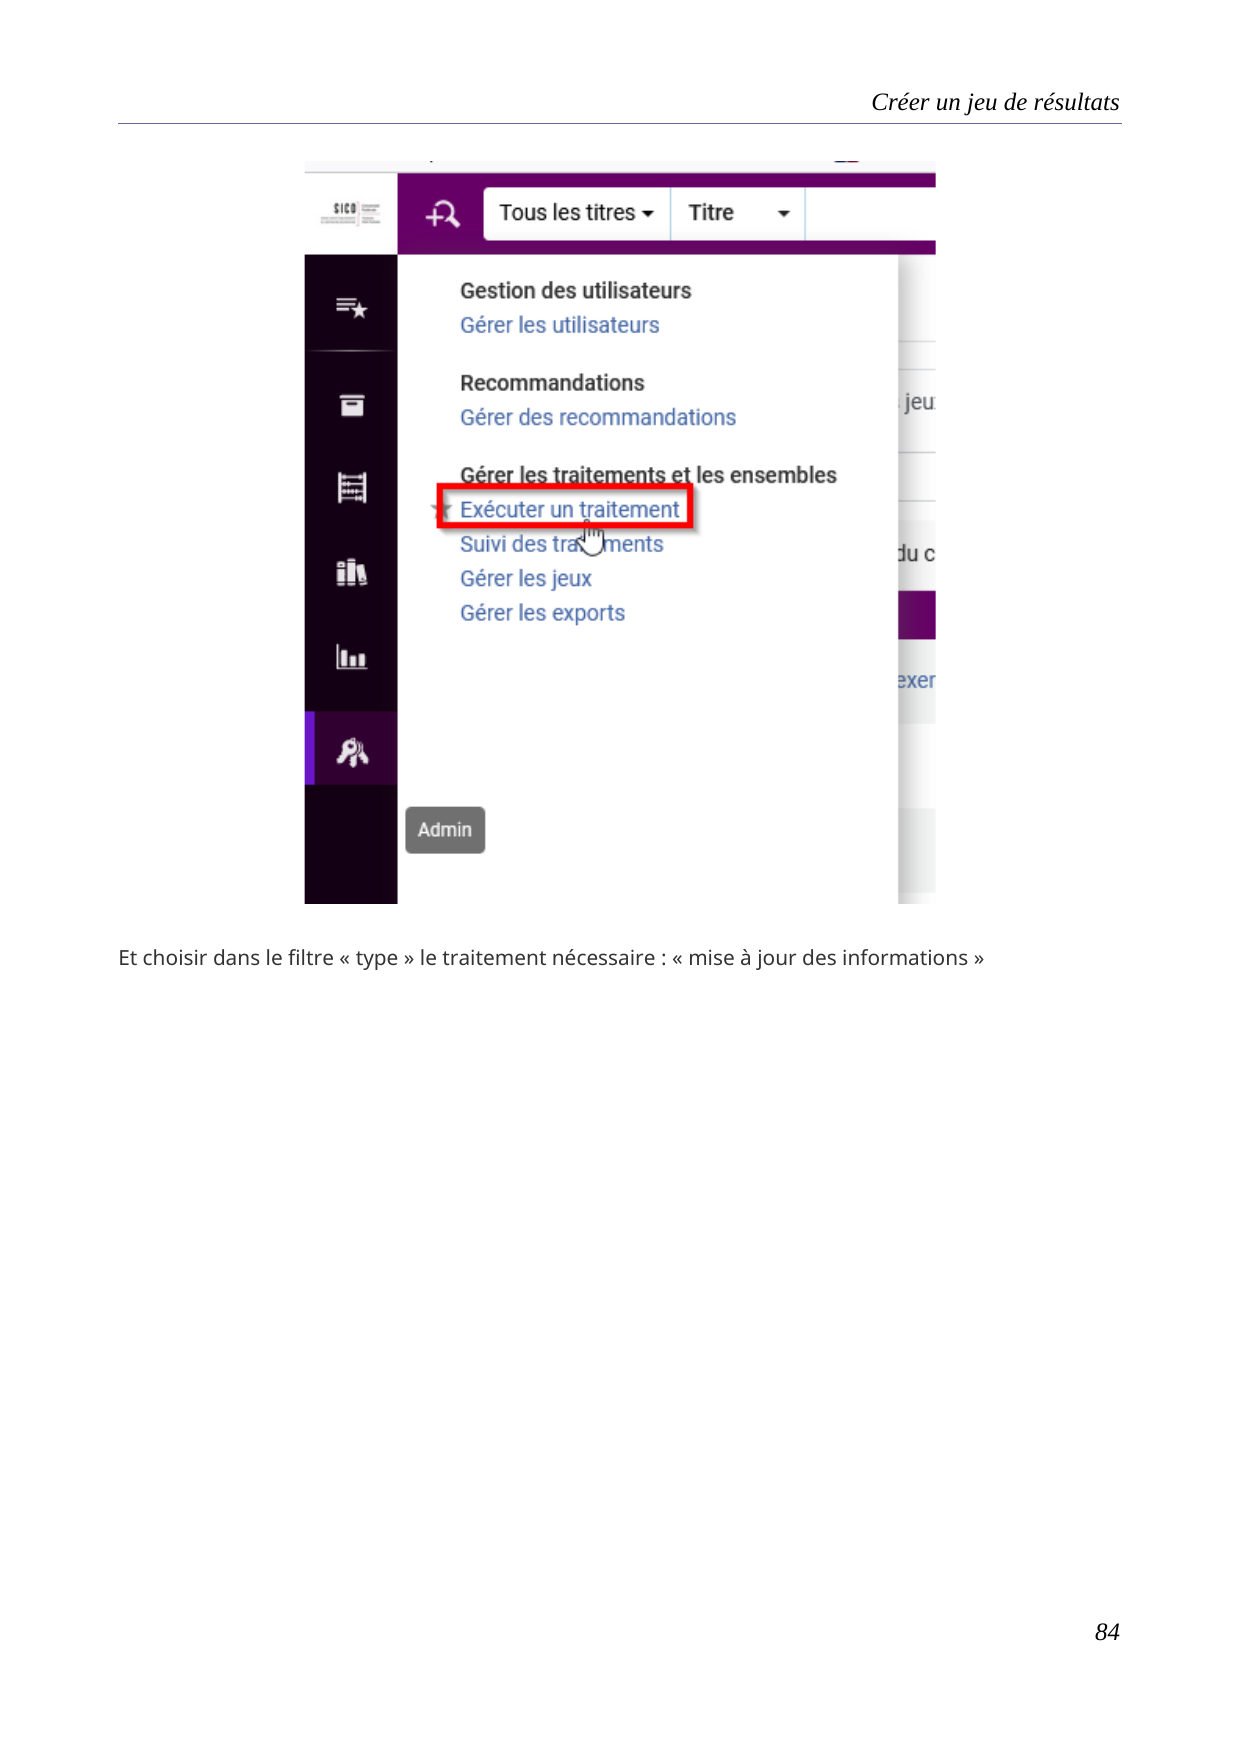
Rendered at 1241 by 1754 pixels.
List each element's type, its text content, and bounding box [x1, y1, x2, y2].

text Et choisir dans le filtre « type » le traitement nécessaire : « mise à jour des informations » [118, 943, 1122, 971]
picture [304, 161, 936, 904]
